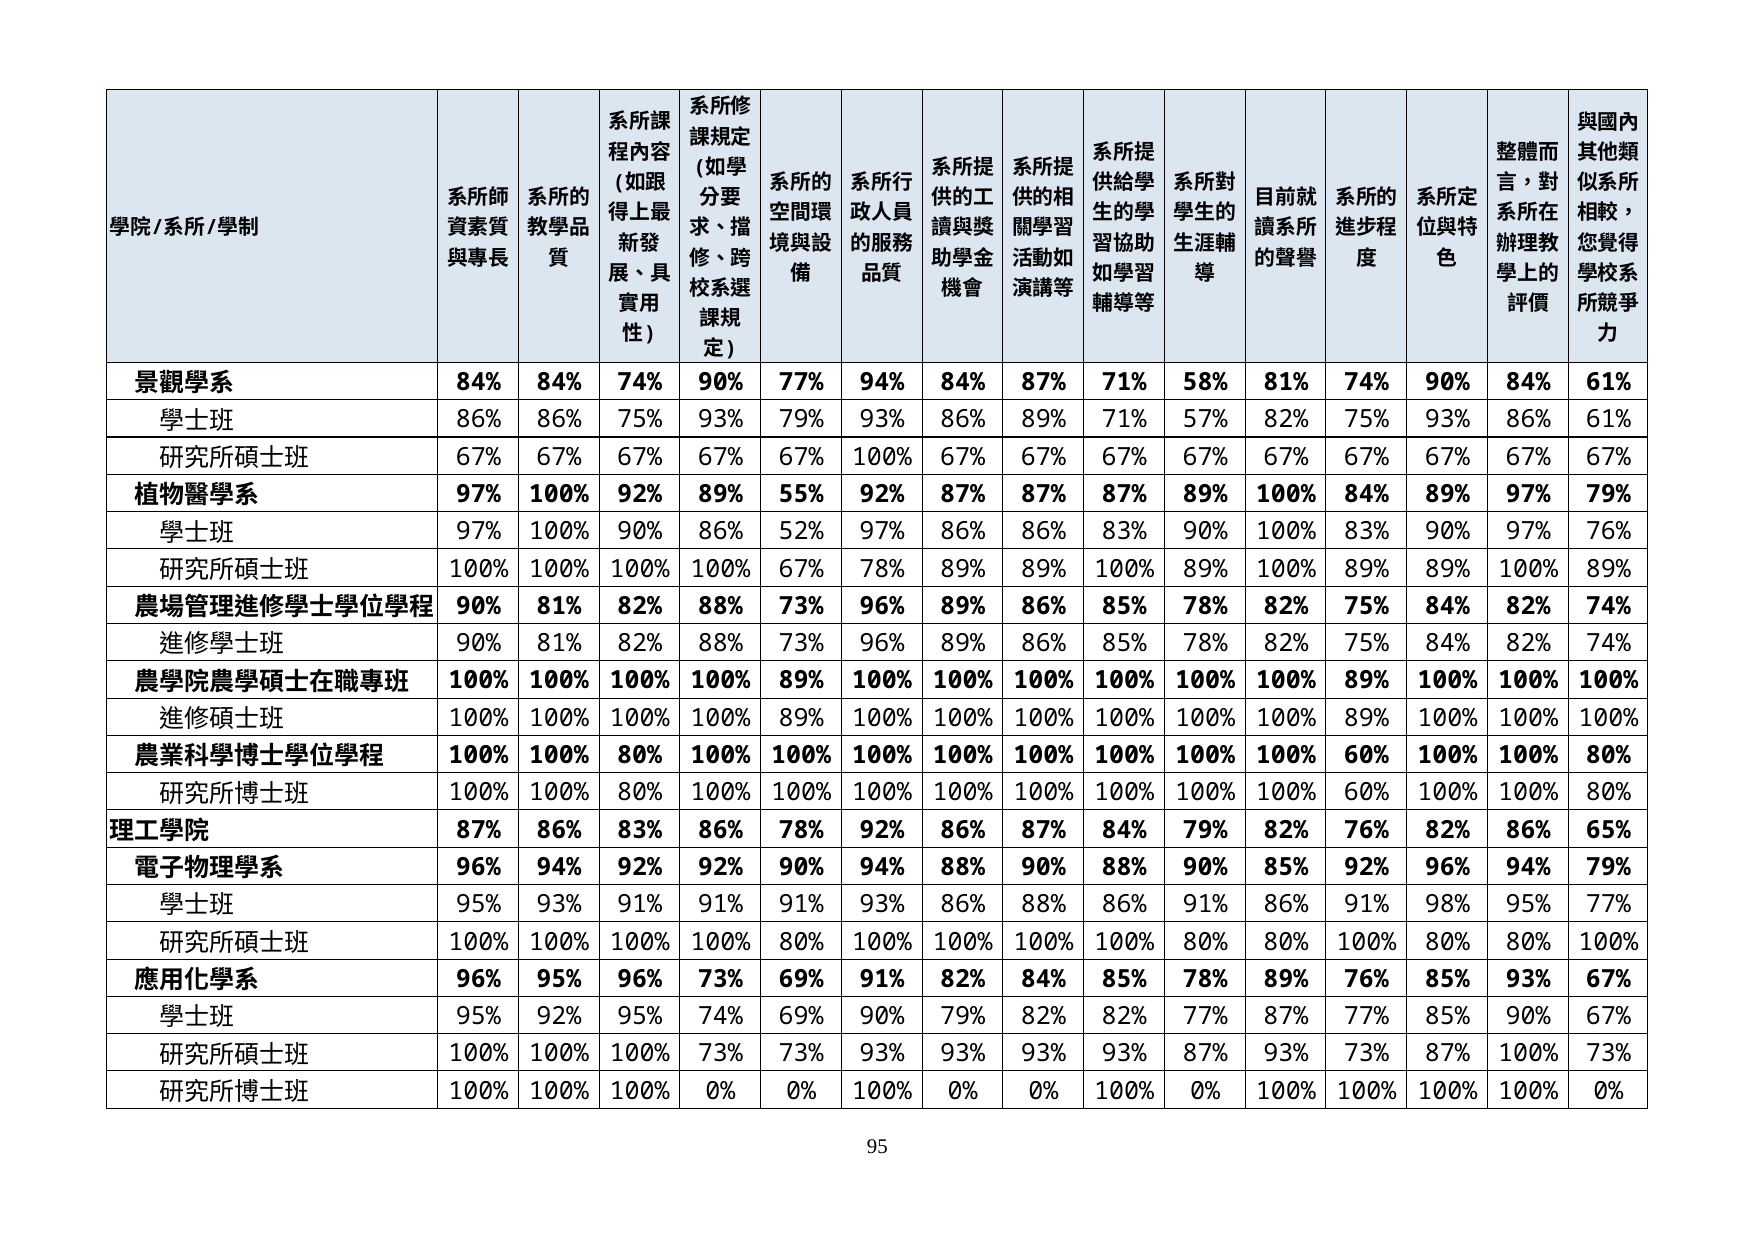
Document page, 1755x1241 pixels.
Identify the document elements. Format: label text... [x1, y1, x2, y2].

table_cell 86% [1003, 512, 1083, 548]
table_cell 86% [519, 400, 599, 436]
table_cell 80% [1488, 922, 1568, 958]
table_cell 83% [600, 810, 679, 847]
table_cell 75% [1326, 624, 1406, 660]
table_cell 85% [1407, 960, 1487, 996]
table_cell 67% [1084, 438, 1164, 474]
table_cell 95% [438, 885, 518, 921]
table_cell 100% [1246, 661, 1325, 697]
table_cell 89% [761, 699, 841, 735]
table_cell 88% [1084, 848, 1164, 884]
table_cell 73% [680, 960, 760, 996]
table_cell 100% [923, 736, 1002, 772]
table_cell 76% [1326, 810, 1406, 847]
table_cell 100% [842, 736, 922, 772]
table_header 系所的空間環境與設備 [761, 90, 841, 362]
table_cell 植物醫學系 [107, 475, 437, 511]
table_cell 100% [1084, 736, 1164, 772]
table_cell 57% [1165, 400, 1245, 436]
table_cell 90% [842, 997, 922, 1033]
table_cell 理工學院 [107, 810, 437, 847]
table_cell 100% [600, 661, 679, 697]
table_cell 81% [1246, 363, 1325, 399]
table_cell 100% [519, 699, 599, 735]
table_cell 86% [1003, 587, 1083, 623]
table_cell 84% [1407, 624, 1487, 660]
table_cell 86% [680, 810, 760, 847]
table_cell 84% [1326, 475, 1406, 511]
table_cell 100% [1003, 922, 1083, 958]
table_cell 91% [600, 885, 679, 921]
table_cell 景觀學系 [107, 363, 437, 399]
table_cell 88% [680, 587, 760, 623]
table_cell 75% [1326, 587, 1406, 623]
table_cell 100% [1165, 699, 1245, 735]
table_cell 67% [923, 438, 1002, 474]
table_cell 農場管理進修學士學位學程 [107, 587, 437, 623]
table_cell 74% [1326, 363, 1406, 399]
table_cell 100% [1488, 661, 1568, 697]
table_cell 92% [600, 475, 679, 511]
table_cell 81% [519, 587, 599, 623]
table_cell 100% [519, 549, 599, 586]
table_cell 67% [1569, 997, 1647, 1033]
table_cell 0% [1165, 1071, 1245, 1108]
table_cell 進修學士班 [107, 624, 437, 660]
table_cell 93% [1407, 400, 1487, 436]
table_cell 94% [842, 848, 922, 884]
table_cell 86% [1246, 885, 1325, 921]
table_cell 80% [761, 922, 841, 958]
table_cell 90% [1165, 512, 1245, 548]
table_cell 86% [1084, 885, 1164, 921]
table_cell 100% [1407, 1071, 1487, 1108]
table_cell 100% [1488, 699, 1568, 735]
table_cell 85% [1084, 587, 1164, 623]
table_cell 96% [600, 960, 679, 996]
table_cell 100% [1569, 661, 1647, 697]
table_cell 67% [680, 438, 760, 474]
table_cell 97% [438, 475, 518, 511]
table_cell 100% [1569, 922, 1647, 958]
table_cell 73% [761, 1034, 841, 1070]
table_cell 92% [1326, 848, 1406, 884]
table_cell 84% [1407, 587, 1487, 623]
table_cell 52% [761, 512, 841, 548]
table_cell 89% [923, 549, 1002, 586]
table_cell 60% [1326, 736, 1406, 772]
table_cell 100% [923, 661, 1002, 697]
table_cell 93% [1488, 960, 1568, 996]
table_cell 89% [1246, 960, 1325, 996]
table_cell 80% [600, 773, 679, 809]
table_cell 91% [1165, 885, 1245, 921]
table_cell 67% [761, 438, 841, 474]
table_cell 100% [1488, 549, 1568, 586]
table_cell 87% [1084, 475, 1164, 511]
table_cell 82% [1407, 810, 1487, 847]
table_cell 78% [1165, 960, 1245, 996]
table_cell 100% [1407, 661, 1487, 697]
table_cell 進修碩士班 [107, 699, 437, 735]
table_cell 82% [1246, 587, 1325, 623]
table_cell 89% [1407, 475, 1487, 511]
table_cell 82% [1488, 587, 1568, 623]
table_cell 81% [519, 624, 599, 660]
table_cell 67% [519, 438, 599, 474]
table_cell 79% [1165, 810, 1245, 847]
table_cell 87% [1165, 1034, 1245, 1070]
table_cell 88% [923, 848, 1002, 884]
table_header 整體而言，對系所在辦理教學上的評價 [1488, 90, 1568, 362]
table_header 系所師資素質與專長 [438, 90, 518, 362]
table_cell 80% [1165, 922, 1245, 958]
table_cell 100% [842, 438, 922, 474]
table_cell 89% [1326, 549, 1406, 586]
table_cell 100% [761, 736, 841, 772]
table_header 系所提供的工讀與獎助學金機會 [923, 90, 1002, 362]
table_cell 84% [923, 363, 1002, 399]
table_cell 58% [1165, 363, 1245, 399]
table_cell 100% [1246, 1071, 1325, 1108]
table_cell 93% [842, 400, 922, 436]
table_cell 80% [1569, 736, 1647, 772]
table_cell 電子物理學系 [107, 848, 437, 884]
table_cell 87% [1003, 475, 1083, 511]
table_cell 80% [1246, 922, 1325, 958]
table_cell 100% [1488, 1034, 1568, 1070]
table_cell 84% [1084, 810, 1164, 847]
table_cell 78% [1165, 587, 1245, 623]
table_cell 94% [519, 848, 599, 884]
table_cell 100% [680, 549, 760, 586]
table_cell 82% [1084, 997, 1164, 1033]
table_cell 86% [923, 885, 1002, 921]
table_cell 95% [1488, 885, 1568, 921]
table_cell 93% [842, 1034, 922, 1070]
table_cell 100% [761, 773, 841, 809]
table_cell 100% [842, 1071, 922, 1108]
table_header 系所提供給學生的學習協助如學習輔導等 [1084, 90, 1164, 362]
table_cell 84% [1488, 363, 1568, 399]
table_cell 0% [680, 1071, 760, 1108]
table_cell 87% [923, 475, 1002, 511]
table_cell 94% [842, 363, 922, 399]
table_cell 67% [1165, 438, 1245, 474]
table_cell 74% [1569, 587, 1647, 623]
table_header 目前就讀系所的聲譽 [1246, 90, 1325, 362]
table_cell 85% [1246, 848, 1325, 884]
table_cell 100% [1488, 736, 1568, 772]
table_cell 100% [1084, 922, 1164, 958]
table_cell 69% [761, 997, 841, 1033]
table_cell 90% [1407, 363, 1487, 399]
table_header 系所的教學品質 [519, 90, 599, 362]
table_cell 78% [761, 810, 841, 847]
table_cell 100% [680, 922, 760, 958]
table_cell 96% [1407, 848, 1487, 884]
table_cell 89% [1326, 699, 1406, 735]
table_cell 86% [1488, 810, 1568, 847]
table_cell 0% [923, 1071, 1002, 1108]
table_cell 89% [1003, 549, 1083, 586]
table_cell 93% [680, 400, 760, 436]
table_cell 73% [761, 587, 841, 623]
table_cell 100% [1326, 1071, 1406, 1108]
table_cell 90% [438, 624, 518, 660]
table_cell 89% [1003, 400, 1083, 436]
table_cell 89% [1165, 475, 1245, 511]
table_cell 61% [1569, 363, 1647, 399]
table_cell 100% [842, 773, 922, 809]
table_cell 100% [1326, 922, 1406, 958]
table_cell 74% [600, 363, 679, 399]
table_cell 84% [519, 363, 599, 399]
table_cell 89% [1569, 549, 1647, 586]
table_header 系所修課規定(如學分要求、擋修、跨校系選課規定) [680, 90, 760, 362]
table_cell 86% [923, 810, 1002, 847]
table_cell 100% [923, 699, 1002, 735]
table_cell 100% [600, 549, 679, 586]
table_cell 100% [1084, 661, 1164, 697]
table_cell 65% [1569, 810, 1647, 847]
table_cell 農業科學博士學位學程 [107, 736, 437, 772]
table_cell 100% [600, 922, 679, 958]
table_cell 100% [438, 736, 518, 772]
table_cell 82% [600, 624, 679, 660]
table_cell 93% [842, 885, 922, 921]
table_cell 100% [1003, 773, 1083, 809]
table_cell 87% [1003, 810, 1083, 847]
table_cell 86% [923, 400, 1002, 436]
table_cell 75% [600, 400, 679, 436]
table_cell 82% [600, 587, 679, 623]
table_cell 100% [438, 773, 518, 809]
table_cell 100% [842, 922, 922, 958]
table_cell 100% [1246, 736, 1325, 772]
table_cell 100% [519, 661, 599, 697]
table_cell 100% [519, 922, 599, 958]
table_cell 67% [1326, 438, 1406, 474]
table_cell 100% [1003, 736, 1083, 772]
table_cell 96% [842, 624, 922, 660]
table_cell 86% [519, 810, 599, 847]
table_cell 85% [1084, 624, 1164, 660]
table_cell 88% [1003, 885, 1083, 921]
table_cell 100% [438, 1034, 518, 1070]
table_cell 79% [1569, 848, 1647, 884]
table_cell 89% [923, 624, 1002, 660]
table_cell 100% [438, 1071, 518, 1108]
table_cell 90% [438, 587, 518, 623]
table_cell 95% [438, 997, 518, 1033]
table_cell 學士班 [107, 400, 437, 436]
table_cell 研究所碩士班 [107, 549, 437, 586]
table_cell 87% [438, 810, 518, 847]
table_cell 90% [761, 848, 841, 884]
table_cell 93% [923, 1034, 1002, 1070]
table_header 與國內其他類似系所相較，您覺得學校系所競爭力 [1569, 90, 1647, 362]
table_cell 79% [761, 400, 841, 436]
table_cell 93% [1003, 1034, 1083, 1070]
table_cell 100% [1084, 1071, 1164, 1108]
table_cell 69% [761, 960, 841, 996]
table_cell 100% [600, 1034, 679, 1070]
table_cell 100% [438, 661, 518, 697]
table_cell 90% [1407, 512, 1487, 548]
table_cell 94% [1488, 848, 1568, 884]
table_cell 100% [1084, 699, 1164, 735]
table_cell 80% [1569, 773, 1647, 809]
table_cell 93% [519, 885, 599, 921]
table_cell 95% [519, 960, 599, 996]
table_cell 55% [761, 475, 841, 511]
table_cell 100% [1165, 661, 1245, 697]
table_cell 82% [1003, 997, 1083, 1033]
table_cell 82% [923, 960, 1002, 996]
table_cell 100% [600, 1071, 679, 1108]
table_cell 研究所碩士班 [107, 922, 437, 958]
table_cell 73% [680, 1034, 760, 1070]
table_cell 96% [842, 587, 922, 623]
table_cell 83% [1326, 512, 1406, 548]
table_cell 研究所博士班 [107, 1071, 437, 1108]
table_cell 86% [438, 400, 518, 436]
table_cell 100% [600, 699, 679, 735]
table_cell 90% [1003, 848, 1083, 884]
table_cell 88% [680, 624, 760, 660]
table_cell 91% [842, 960, 922, 996]
table_cell 100% [923, 922, 1002, 958]
table_cell 89% [1165, 549, 1245, 586]
table_cell 87% [1407, 1034, 1487, 1070]
table_cell 100% [1246, 475, 1325, 511]
table_header 系所的進步程度 [1326, 90, 1406, 362]
table_cell 100% [519, 773, 599, 809]
table_header 系所定位與特色 [1407, 90, 1487, 362]
table_cell 100% [923, 773, 1002, 809]
table_cell 82% [1246, 624, 1325, 660]
table_cell 90% [1165, 848, 1245, 884]
table_cell 學士班 [107, 512, 437, 548]
table_cell 100% [1084, 773, 1164, 809]
table_cell 100% [1407, 736, 1487, 772]
table_cell 100% [1003, 661, 1083, 697]
table_cell 90% [1488, 997, 1568, 1033]
table_cell 91% [680, 885, 760, 921]
table_cell 97% [842, 512, 922, 548]
table_cell 60% [1326, 773, 1406, 809]
table_cell 90% [600, 512, 679, 548]
table_cell 92% [680, 848, 760, 884]
table_cell 91% [1326, 885, 1406, 921]
table_header 系所行政人員的服務品質 [842, 90, 922, 362]
table_cell 100% [519, 475, 599, 511]
table_cell 67% [1488, 438, 1568, 474]
table_cell 93% [1246, 1034, 1325, 1070]
table_cell 82% [1246, 810, 1325, 847]
table_cell 80% [600, 736, 679, 772]
table_cell 農學院農學碩士在職專班 [107, 661, 437, 697]
table_cell 74% [1569, 624, 1647, 660]
table_cell 86% [680, 512, 760, 548]
table_header 系所對學生的生涯輔導 [1165, 90, 1245, 362]
table_cell 100% [1084, 549, 1164, 586]
table_header 系所課程內容(如跟得上最新發展、具實用性) [600, 90, 679, 362]
table_cell 86% [923, 512, 1002, 548]
table_cell 0% [1003, 1071, 1083, 1108]
table_cell 100% [1165, 773, 1245, 809]
table_cell 73% [1326, 1034, 1406, 1070]
table_cell 84% [438, 363, 518, 399]
table_cell 100% [680, 773, 760, 809]
table_cell 0% [761, 1071, 841, 1108]
table_cell 97% [438, 512, 518, 548]
table_cell 67% [1407, 438, 1487, 474]
table_cell 89% [1326, 661, 1406, 697]
table_cell 67% [761, 549, 841, 586]
table_cell 86% [1488, 400, 1568, 436]
table_cell 85% [1407, 997, 1487, 1033]
table_cell 67% [1569, 438, 1647, 474]
table_cell 100% [1246, 699, 1325, 735]
table_cell 100% [438, 699, 518, 735]
table_cell 100% [1246, 549, 1325, 586]
table_cell 80% [1407, 922, 1487, 958]
table_cell 89% [680, 475, 760, 511]
table_cell 100% [1488, 1071, 1568, 1108]
table_cell 78% [842, 549, 922, 586]
table_cell 67% [1246, 438, 1325, 474]
table_cell 91% [761, 885, 841, 921]
table_cell 74% [680, 997, 760, 1033]
table_cell 100% [842, 661, 922, 697]
table_cell 100% [1003, 699, 1083, 735]
table_cell 學士班 [107, 997, 437, 1033]
table_cell 100% [1165, 736, 1245, 772]
table_cell 84% [1003, 960, 1083, 996]
table_cell 67% [438, 438, 518, 474]
table_cell 100% [519, 736, 599, 772]
table_cell 79% [1569, 475, 1647, 511]
table_cell 83% [1084, 512, 1164, 548]
table_cell 應用化學系 [107, 960, 437, 996]
table_cell 100% [519, 1034, 599, 1070]
table_header 學院/系所/學制 [107, 90, 437, 362]
table_cell 學士班 [107, 885, 437, 921]
table_cell 100% [1407, 773, 1487, 809]
table_cell 77% [761, 363, 841, 399]
table_cell 89% [923, 587, 1002, 623]
table_cell 75% [1326, 400, 1406, 436]
table_cell 71% [1084, 363, 1164, 399]
table_cell 100% [1488, 773, 1568, 809]
table_cell 77% [1165, 997, 1245, 1033]
table_cell 100% [1246, 512, 1325, 548]
table_header 系所提供的相關學習活動如演講等 [1003, 90, 1083, 362]
table_cell 67% [1569, 960, 1647, 996]
table_cell 87% [1246, 997, 1325, 1033]
table_cell 93% [1084, 1034, 1164, 1070]
table_cell 61% [1569, 400, 1647, 436]
table_cell 73% [761, 624, 841, 660]
table_cell 100% [680, 736, 760, 772]
table_cell 67% [1003, 438, 1083, 474]
table_cell 100% [519, 512, 599, 548]
table_cell 97% [1488, 512, 1568, 548]
table_cell 92% [842, 475, 922, 511]
table_cell 77% [1569, 885, 1647, 921]
table_cell 97% [1488, 475, 1568, 511]
table_cell 研究所碩士班 [107, 1034, 437, 1070]
table_cell 研究所碩士班 [107, 438, 437, 474]
table_cell 78% [1165, 624, 1245, 660]
table_cell 89% [761, 661, 841, 697]
table_cell 76% [1326, 960, 1406, 996]
table_cell 89% [1407, 549, 1487, 586]
table_cell 96% [438, 848, 518, 884]
table_cell 100% [1246, 773, 1325, 809]
table_cell 87% [1003, 363, 1083, 399]
table_cell 100% [519, 1071, 599, 1108]
table_cell 86% [1003, 624, 1083, 660]
table_cell 100% [1407, 699, 1487, 735]
table_cell 67% [600, 438, 679, 474]
table_cell 研究所博士班 [107, 773, 437, 809]
table_cell 100% [438, 549, 518, 586]
table_cell 100% [438, 922, 518, 958]
table_cell 96% [438, 960, 518, 996]
table_cell 100% [1569, 699, 1647, 735]
table_cell 100% [680, 661, 760, 697]
table_cell 100% [842, 699, 922, 735]
table_cell 92% [519, 997, 599, 1033]
table_cell 90% [680, 363, 760, 399]
table_cell 79% [923, 997, 1002, 1033]
table_cell 82% [1488, 624, 1568, 660]
table_cell 77% [1326, 997, 1406, 1033]
table_cell 82% [1246, 400, 1325, 436]
table_cell 76% [1569, 512, 1647, 548]
table_cell 100% [680, 699, 760, 735]
table_cell 92% [842, 810, 922, 847]
table_cell 71% [1084, 400, 1164, 436]
table_cell 98% [1407, 885, 1487, 921]
table_cell 73% [1569, 1034, 1647, 1070]
table_cell 85% [1084, 960, 1164, 996]
table_cell 92% [600, 848, 679, 884]
table_cell 0% [1569, 1071, 1647, 1108]
table_cell 95% [600, 997, 679, 1033]
